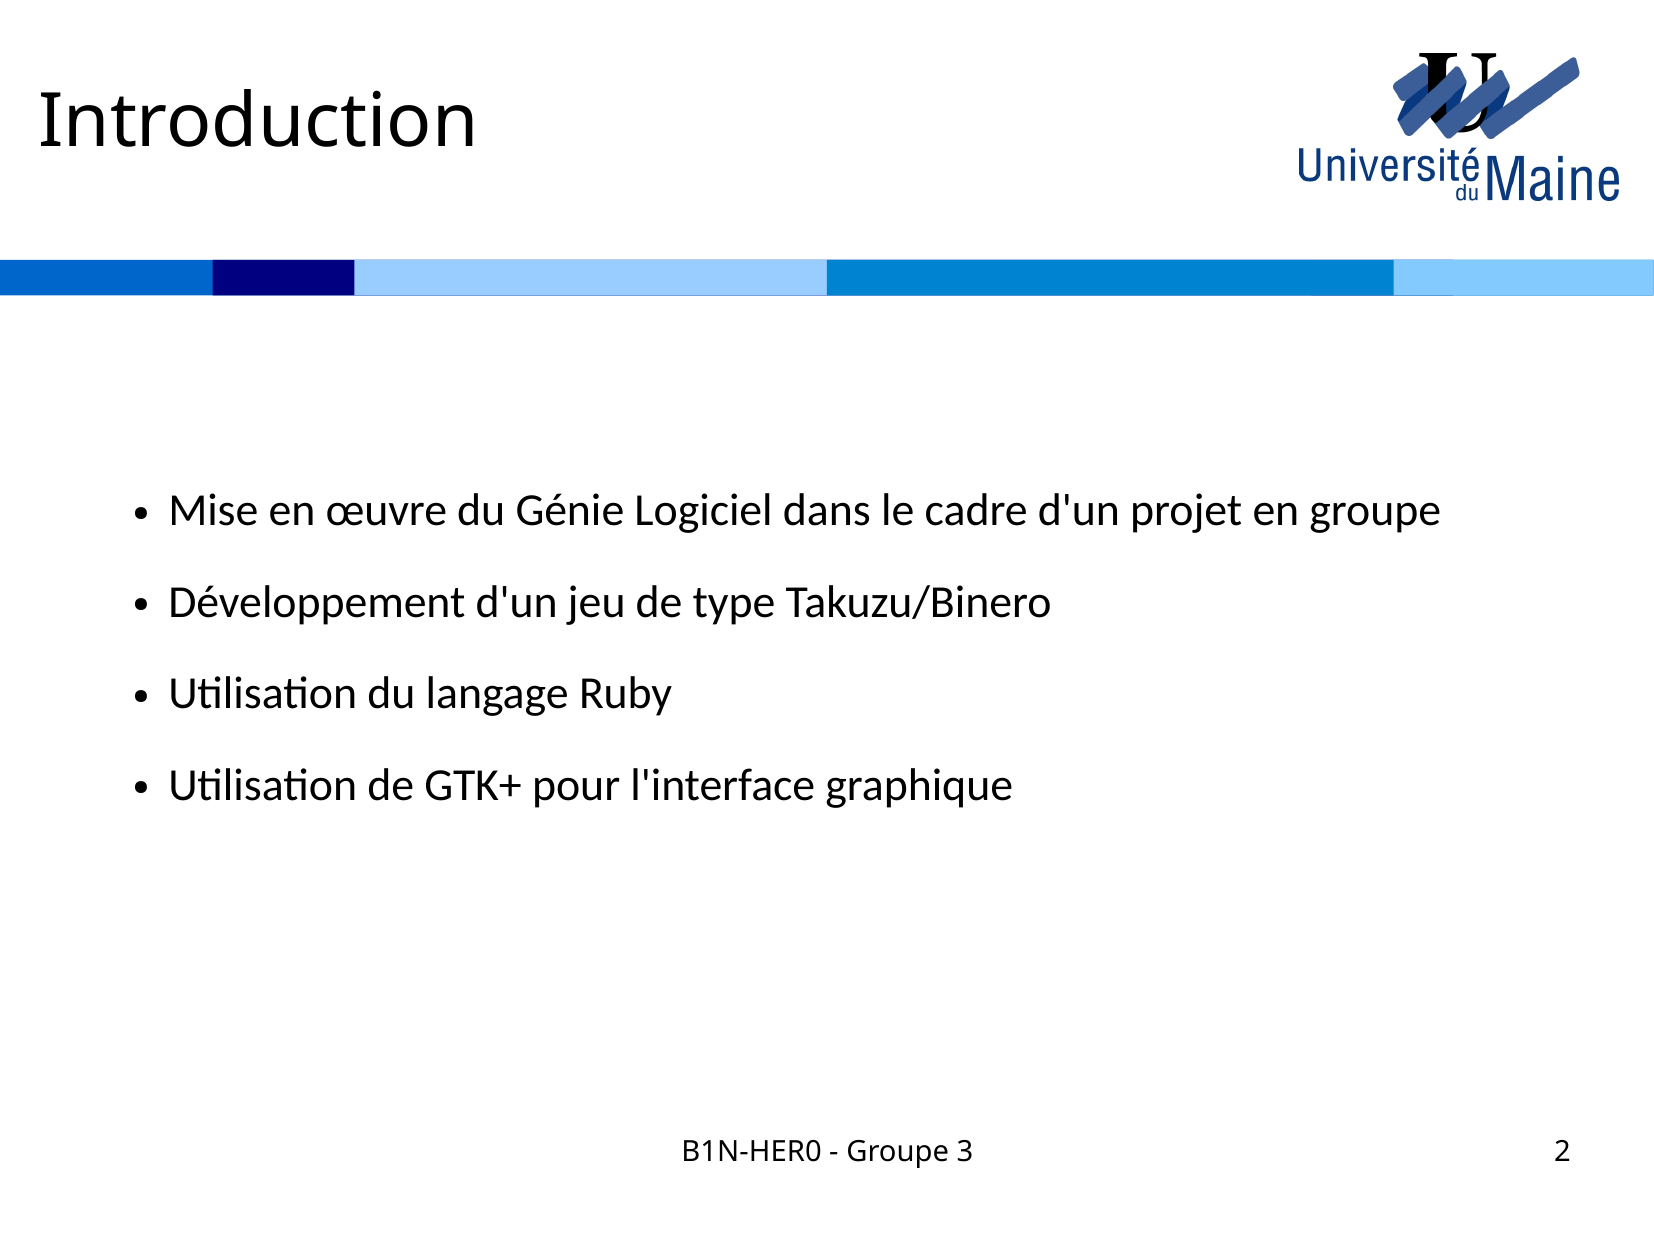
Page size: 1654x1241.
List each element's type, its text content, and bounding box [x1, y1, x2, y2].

text_box Introduction [23, 59, 1306, 260]
picture [1299, 53, 1619, 201]
text_box Mise en œuvre du Génie Logiciel dans le cadre d'un projet en groupe Développement d'un jeu de type Takuzu/Binero Utilisation du langage Ruby Utilisation de GTK+ pour l'interface graphique [118, 484, 1536, 898]
text_box [0, 259, 1654, 296]
